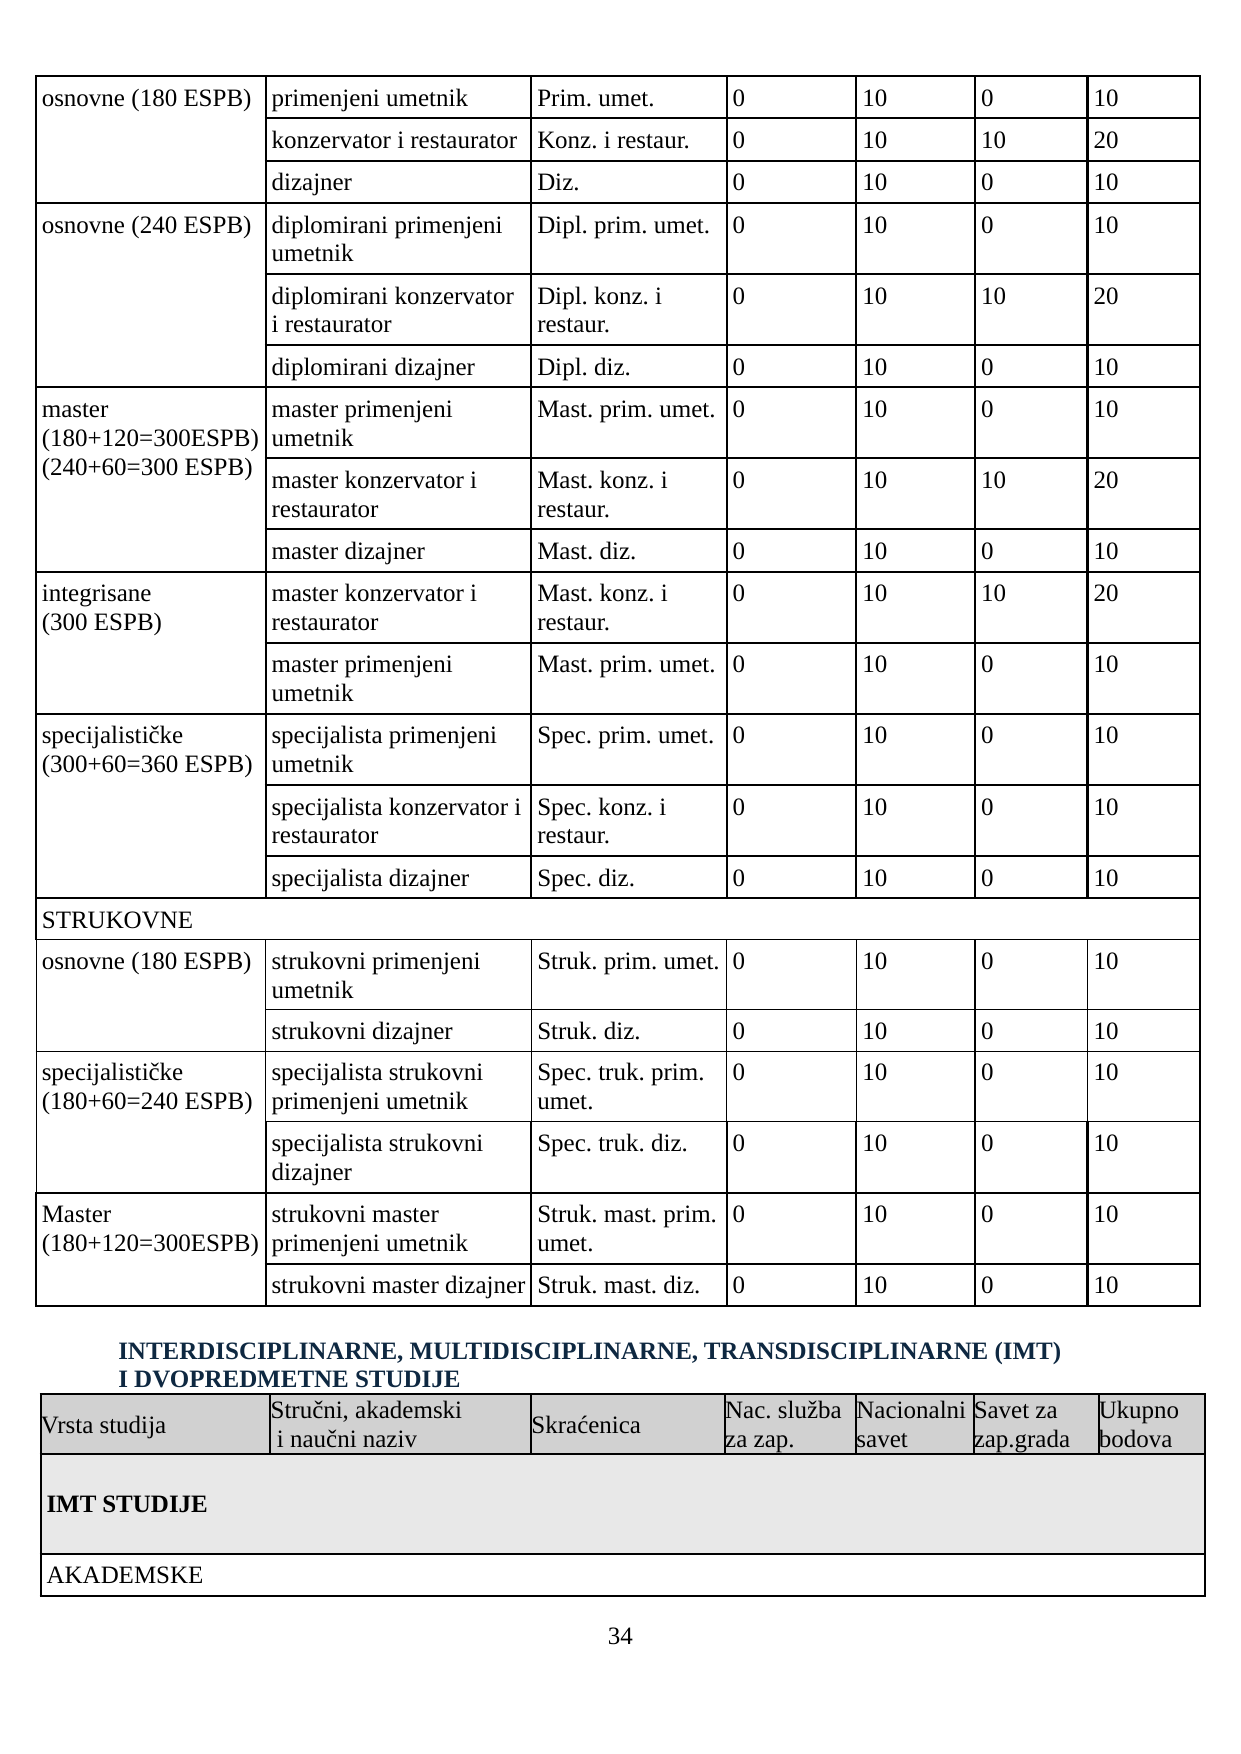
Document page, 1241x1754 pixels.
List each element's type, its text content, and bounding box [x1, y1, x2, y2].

table_cell 10 [857, 786, 974, 855]
table_cell 10 [1089, 715, 1199, 784]
table_cell 10 [1088, 940, 1199, 1009]
table_cell AKADEMSKE [42, 1555, 1204, 1595]
table_cell 10 [976, 573, 1086, 642]
table_cell specijalista strukovni dizajner [267, 1122, 530, 1192]
table_cell 0 [727, 940, 856, 1009]
table_cell Struk. diz. [532, 1010, 726, 1051]
table_cell 0 [976, 715, 1086, 784]
table_cell 0 [728, 530, 855, 571]
table_cell 10 [857, 530, 974, 571]
table_cell 0 [976, 1010, 1087, 1051]
table_cell Diz. [532, 162, 726, 202]
table_cell master primenjeni umetnik [267, 388, 530, 457]
table_cell 0 [728, 1265, 855, 1305]
table_cell 10 [976, 459, 1086, 528]
table_cell 20 [1089, 119, 1199, 159]
table_cell 0 [976, 1265, 1086, 1305]
table_header Vrsta studija [42, 1395, 269, 1453]
table_cell 10 [857, 644, 974, 713]
table_cell 10 [1089, 204, 1199, 273]
table_cell integrisane (300 ESPB) [37, 573, 265, 713]
table_cell 0 [727, 1010, 856, 1051]
table_cell 10 [857, 1052, 974, 1121]
table_cell konzervator i restaurator [267, 119, 530, 159]
table_cell 0 [728, 1194, 855, 1263]
table_cell Mast. konz. i restaur. [532, 459, 726, 528]
table_cell 10 [1089, 644, 1199, 713]
table_cell osnovne (240 ESPB) [37, 204, 265, 386]
table_cell 0 [728, 119, 855, 159]
table_cell Dipl. konz. i restaur. [532, 275, 726, 344]
table_cell 10 [857, 204, 974, 273]
table_cell 10 [857, 77, 974, 117]
table_cell 0 [976, 530, 1086, 571]
table_cell 10 [857, 1122, 974, 1192]
table_header Nacionalni savet [857, 1395, 973, 1453]
table_cell 20 [1089, 459, 1199, 528]
table_cell 0 [728, 1122, 855, 1192]
table_cell diplomirani dizajner [267, 346, 530, 386]
table_cell 0 [728, 388, 855, 457]
table_header Stručni, akademski i naučni naziv [271, 1395, 530, 1453]
table_cell 10 [857, 119, 974, 159]
table_cell 0 [976, 204, 1086, 273]
table_cell 10 [857, 857, 974, 897]
table_cell 0 [976, 1052, 1087, 1121]
table_cell primenjeni umetnik [267, 77, 530, 117]
table_cell 20 [1089, 275, 1199, 344]
table_cell Struk. prim. umet. [532, 940, 726, 1009]
table_cell strukovni dizajner [266, 1010, 531, 1051]
table_cell strukovni primenjeni umetnik [266, 940, 531, 1009]
table_cell 0 [728, 346, 855, 386]
table_cell 0 [976, 162, 1086, 202]
table_cell osnovne (180 ESPB) [37, 77, 265, 202]
table_cell specijalističke (180+60=240 ESPB) [37, 1052, 265, 1192]
table_cell Spec. prim. umet. [532, 715, 726, 784]
table_cell 10 [1089, 1194, 1199, 1263]
table_cell 0 [728, 459, 855, 528]
table_cell 10 [857, 459, 974, 528]
table_cell master konzervator i restaurator [267, 573, 530, 642]
table_cell 10 [1089, 388, 1199, 457]
table_cell Konz. i restaur. [532, 119, 726, 159]
table_cell 10 [1089, 1265, 1199, 1305]
table_cell Mast. konz. i restaur. [532, 573, 726, 642]
table_cell 10 [1089, 346, 1199, 386]
table_cell specijalističke (300+60=360 ESPB) [37, 715, 265, 897]
table_cell Spec. konz. i restaur. [532, 786, 726, 855]
table_cell specijalista konzervator i restaurator [267, 786, 530, 855]
table_cell Dipl. diz. [532, 346, 726, 386]
table_cell 0 [728, 573, 855, 642]
table_cell 10 [1088, 1010, 1199, 1051]
table_cell Mast. prim. umet. [532, 388, 726, 457]
table_cell STRUKOVNE [37, 899, 1199, 939]
table_cell 10 [976, 275, 1086, 344]
table_cell dizajner [267, 162, 530, 202]
table_cell 10 [976, 119, 1086, 159]
table_cell 10 [857, 1265, 974, 1305]
table_cell Mast. diz. [532, 530, 726, 571]
table_cell 0 [728, 204, 855, 273]
table_cell 10 [1089, 786, 1199, 855]
table_cell diplomirani konzervator i restaurator [267, 275, 530, 344]
table_cell 10 [1089, 1122, 1199, 1192]
table_cell 0 [728, 786, 855, 855]
table_cell 0 [976, 857, 1086, 897]
table_cell Struk. mast. prim. umet. [532, 1194, 726, 1263]
table_cell Master (180+120=300ESPB) [37, 1194, 265, 1305]
table_cell strukovni master primenjeni umetnik [267, 1194, 530, 1263]
table_cell 10 [857, 1194, 974, 1263]
table_cell master (180+120=300ESPB) (240+60=300 ESPB) [37, 388, 265, 571]
table_cell 0 [728, 275, 855, 344]
table_cell Spec. truk. diz. [532, 1122, 726, 1192]
table_cell 0 [976, 77, 1086, 117]
table_cell master primenjeni umetnik [267, 644, 530, 713]
table_cell 10 [857, 573, 974, 642]
table_cell 10 [857, 346, 974, 386]
table_cell specijalista dizajner [267, 857, 530, 897]
table_cell 0 [976, 786, 1086, 855]
table_cell Spec. truk. prim. umet. [532, 1052, 726, 1121]
table_cell diplomirani primenjeni umetnik [267, 204, 530, 273]
table_header Ukupno bodova [1100, 1395, 1204, 1453]
table_cell 0 [976, 1194, 1086, 1263]
table_cell 0 [976, 940, 1087, 1009]
table_cell Dipl. prim. umet. [532, 204, 726, 273]
table_header Skraćenica [532, 1395, 724, 1453]
table_cell specijalista strukovni primenjeni umetnik [266, 1052, 531, 1121]
table_header Savet za zap.grada [975, 1395, 1098, 1453]
table_cell 10 [1089, 162, 1199, 202]
table_cell 0 [976, 1122, 1086, 1192]
table_cell strukovni master dizajner [267, 1265, 530, 1305]
table_header Nac. služba za zap. [726, 1395, 855, 1453]
table_cell 0 [728, 77, 855, 117]
table_cell 10 [857, 715, 974, 784]
table_cell 10 [857, 388, 974, 457]
table_cell 10 [857, 162, 974, 202]
table_cell 10 [1088, 1052, 1199, 1121]
table_cell 10 [857, 1010, 974, 1051]
table_cell master konzervator i restaurator [267, 459, 530, 528]
table_cell IMT STUDIJE [42, 1455, 1204, 1553]
table_cell 0 [728, 644, 855, 713]
table_cell 0 [976, 388, 1086, 457]
table_cell 10 [1089, 530, 1199, 571]
text INTERDISCIPLINARNE, MULTIDISCIPLINARNE, TRANSDISCIPLINARNE (IMT) [118, 1336, 1122, 1364]
table_cell Mast. prim. umet. [532, 644, 726, 713]
text I DVOPREDMETNE STUDIJE [118, 1364, 1122, 1393]
table_cell 0 [728, 857, 855, 897]
table_cell 10 [1089, 857, 1199, 897]
table_cell Spec. diz. [532, 857, 726, 897]
table_cell 0 [728, 162, 855, 202]
table_cell master dizajner [267, 530, 530, 571]
table_cell 10 [1089, 77, 1199, 117]
table_cell Struk. mast. diz. [532, 1265, 726, 1305]
table_cell Prim. umet. [532, 77, 726, 117]
table_cell 0 [976, 644, 1086, 713]
table_cell 20 [1089, 573, 1199, 642]
table_cell 0 [728, 715, 855, 784]
table_cell 0 [727, 1052, 856, 1121]
table_cell osnovne (180 ESPB) [37, 940, 265, 1051]
table_cell 0 [976, 346, 1086, 386]
table_cell specijalista primenjeni umetnik [267, 715, 530, 784]
table_cell 10 [857, 275, 974, 344]
table_cell 10 [857, 940, 974, 1009]
